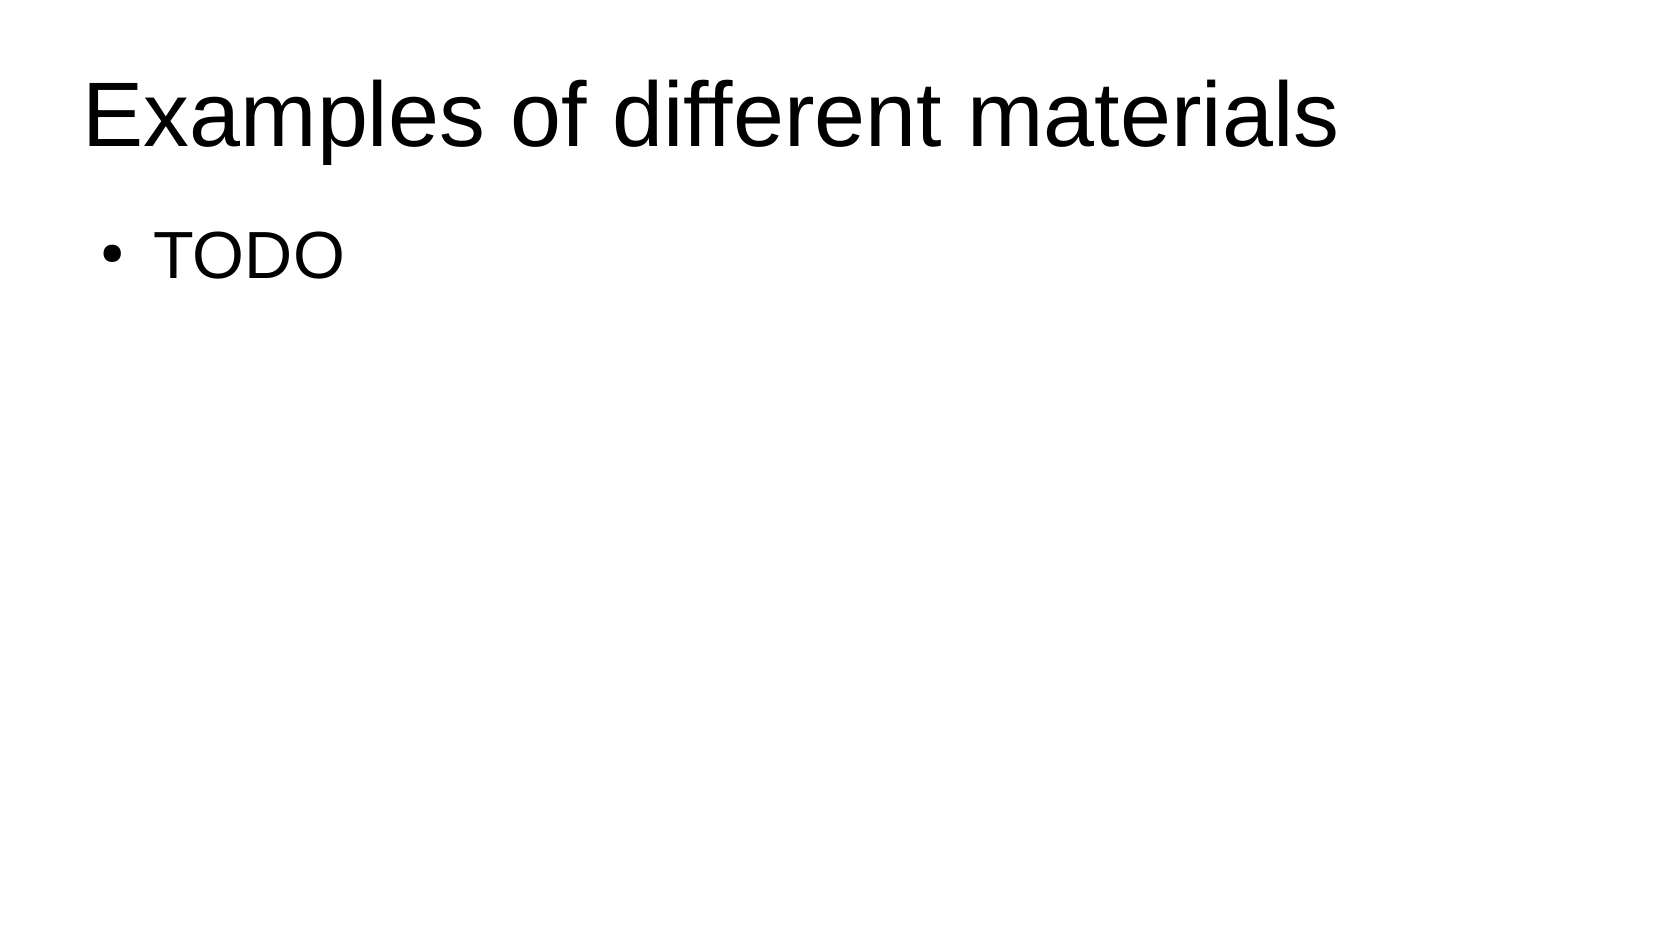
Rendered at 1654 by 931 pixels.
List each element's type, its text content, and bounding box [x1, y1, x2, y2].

list TODO [82, 217, 1571, 758]
title Examples of different materials [82, 37, 1571, 193]
